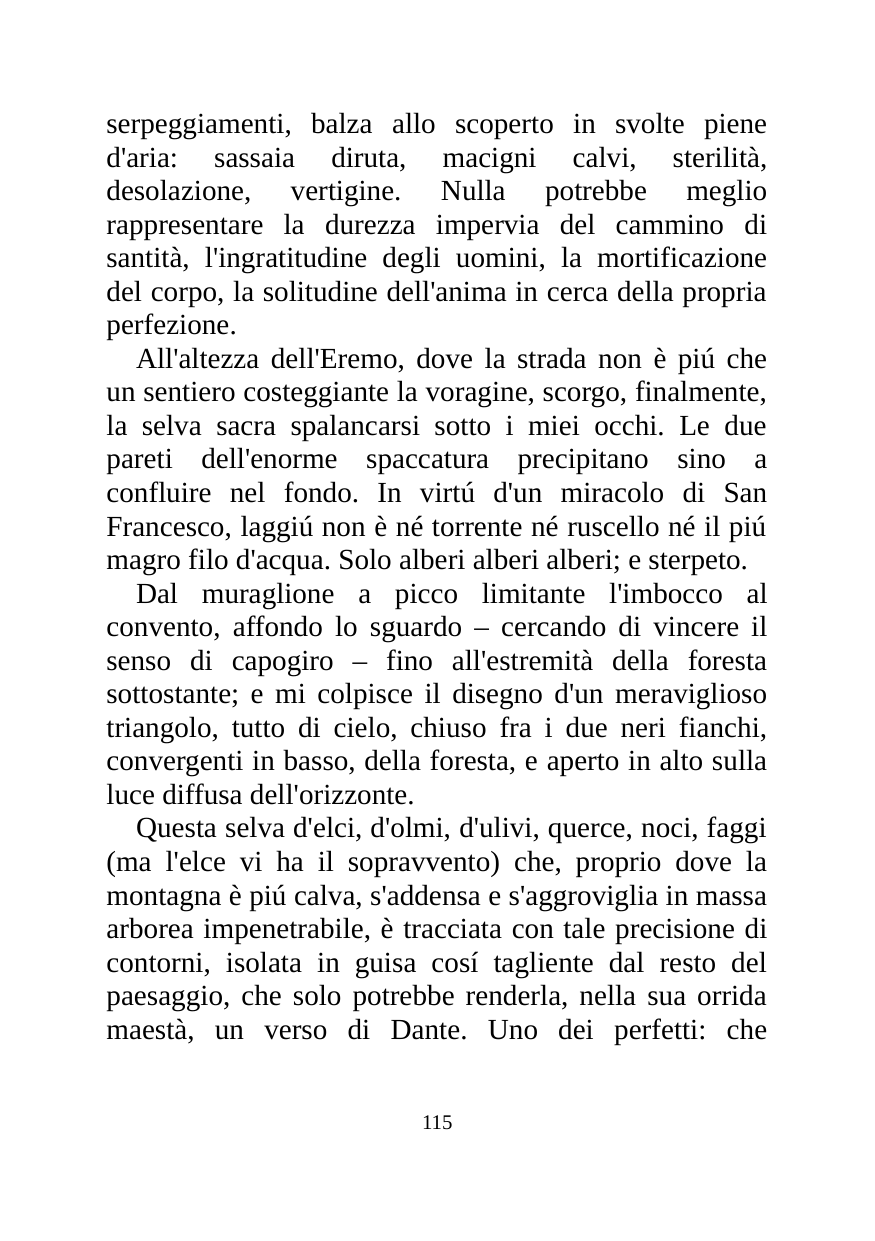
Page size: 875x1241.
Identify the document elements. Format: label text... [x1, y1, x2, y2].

text All'altezza dell'Eremo, dove la strada non è piú che un sentiero costeggiante la voragine, scorgo, finalmente, la selva sacra spalancarsi sotto i miei occhi. Le due pareti dell'enorme spaccatura precipitano sino a confluire nel fondo. In virtú d'un miracolo di San Francesco, laggiú non è né torrente né ruscello né il piú magro filo d'acqua. Solo alberi alberi alberi; e sterpeto. [106, 341, 768, 576]
text Dal muraglione a picco limitante l'imbocco al convento, affondo lo sguardo – cercando di vincere il senso di capogiro – fino all'estremità della foresta sottostante; e mi colpisce il disegno d'un meraviglioso triangolo, tutto di cielo, chiuso fra i due neri fianchi, convergenti in basso, della foresta, e aperto in alto sulla luce diffusa dell'orizzonte. [106, 576, 768, 811]
text serpeggiamenti, balza allo scoperto in svolte piene d'aria: sassaia diruta, macigni calvi, sterilità, desolazione, vertigine. Nulla potrebbe meglio rappresentare la durezza impervia del cammino di santità, l'ingratitudine degli uomini, la mortificazione del corpo, la solitudine dell'anima in cerca della propria perfezione. [106, 106, 768, 341]
text Questa selva d'elci, d'olmi, d'ulivi, querce, noci, faggi (ma l'elce vi ha il sopravvento) che, proprio dove la montagna è piú calva, s'addensa e s'aggroviglia in massa arborea impenetrabile, è tracciata con tale precisione di contorni, isolata in guisa cosí tagliente dal resto del paesaggio, che solo potrebbe renderla, nella sua orrida maestà, un verso di Dante. Uno dei perfetti: che [106, 811, 768, 1045]
